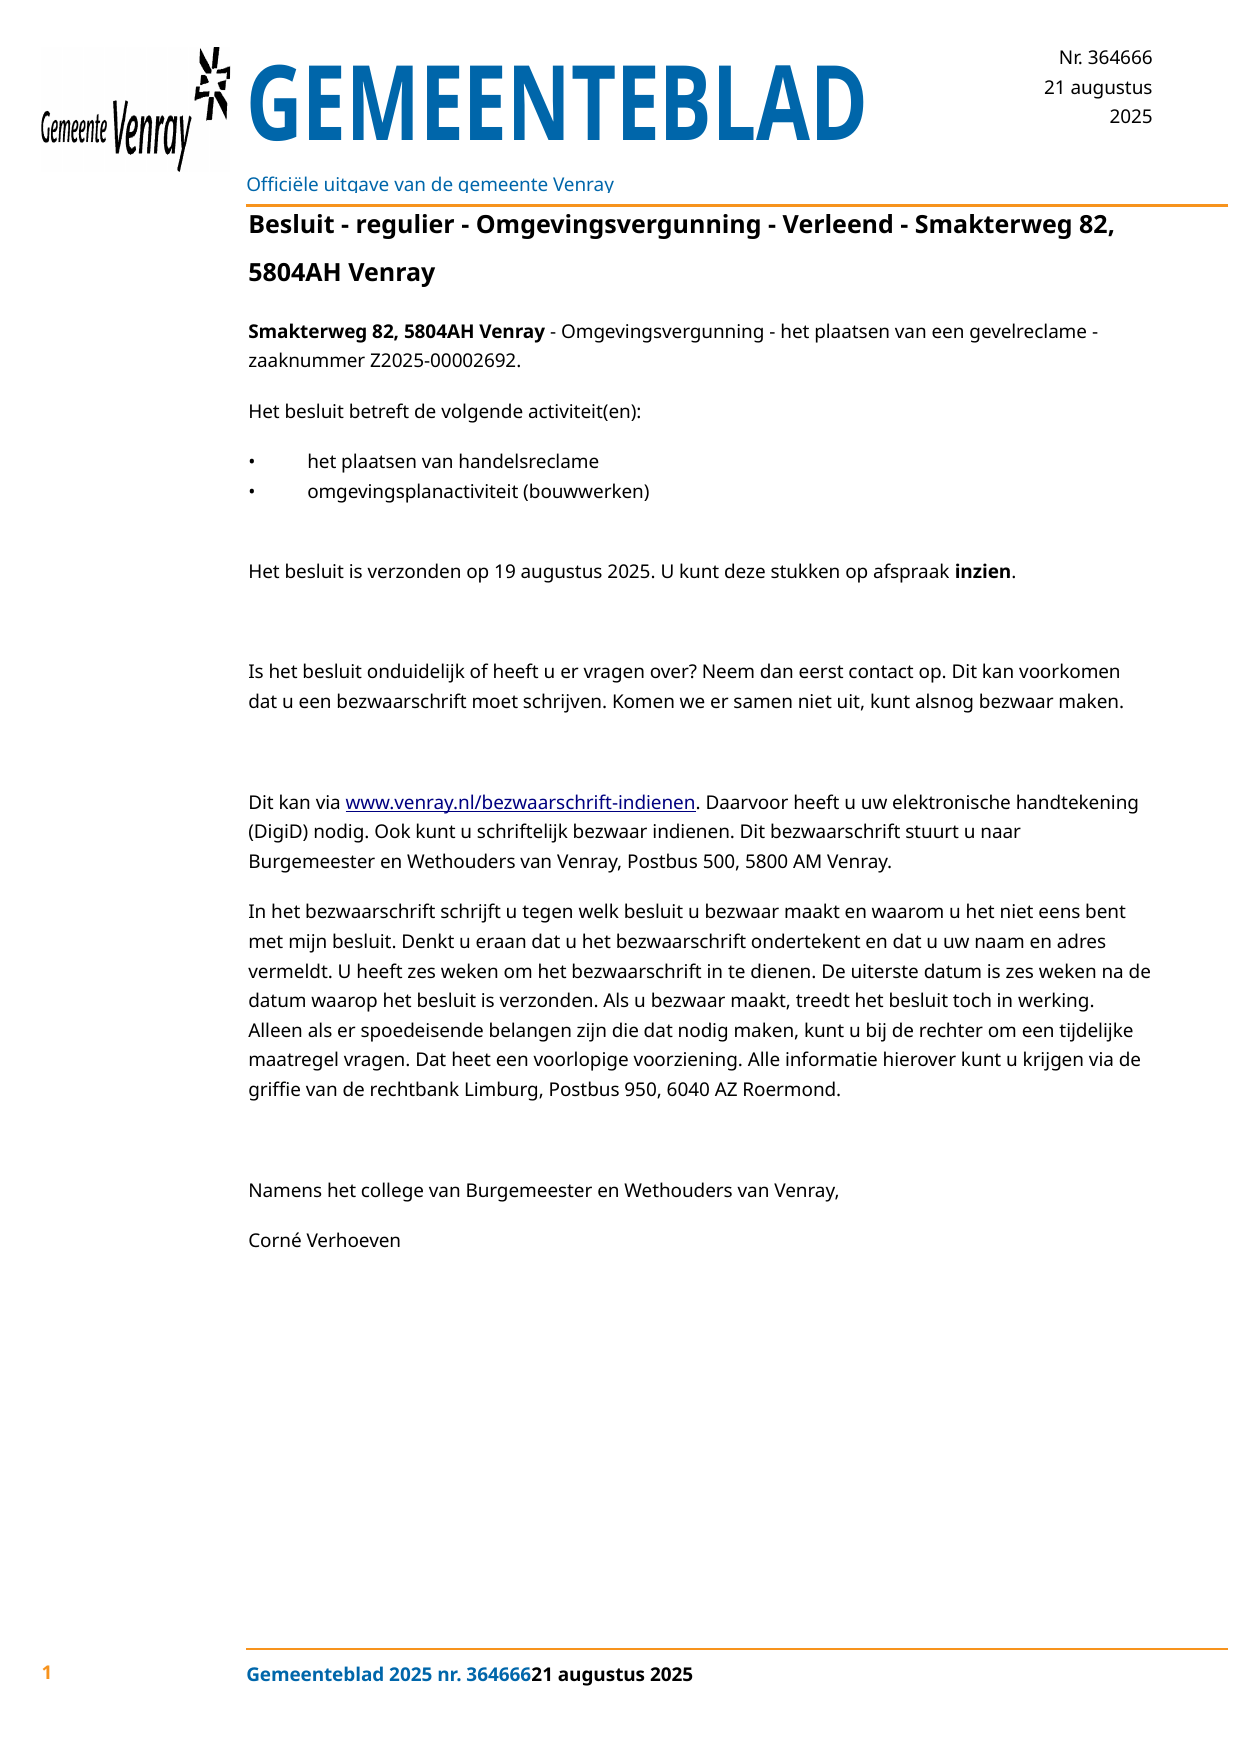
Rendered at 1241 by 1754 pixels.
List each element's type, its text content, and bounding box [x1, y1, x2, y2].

list het plaatsen van handelsreclame [248, 448, 1152, 474]
text Corné Verhoeven [248, 1227, 1152, 1253]
text Is het besluit onduidelijk of heeft u er vragen over? Neem dan eerst contact op. Dit kan voorkomen dat u een bezwaarschrift moet schrijven. Komen we er samen niet uit, kunt alsnog bezwaar maken. [248, 659, 1152, 714]
text Smakterweg 82, 5804AH Venray - Omgevingsvergunning - het plaatsen van een gevelreclame - zaaknummer Z2025-00002692. [248, 318, 1152, 373]
text Dit kan via www.venray.nl/bezwaarschrift-indienen. Daarvoor heeft u uw elektronische handtekening (DigiD) nodig. Ook kunt u schriftelijk bezwaar indienen. Dit bezwaarschrift stuurt u naar Burgemeester en Wethouders van Venray, Postbus 500, 5800 AM Venray. [248, 789, 1152, 874]
text Het besluit is verzonden op 19 augustus 2025. U kunt deze stukken op afspraak inzien. [248, 558, 1152, 584]
text Het besluit betreft de volgende activiteit(en): [248, 398, 1152, 424]
text In het bezwaarschrift schrijft u tegen welk besluit u bezwaar maakt en waarom u het niet eens bent met mijn besluit. Denkt u eraan dat u het bezwaarschrift ondertekent en dat u uw naam en adres vermeldt. U heeft zes weken om het bezwaarschrift in te dienen. De uiterste datum is zes weken na de datum waarop het besluit is verzonden. Als u bezwaar maakt, treedt het besluit toch in werking. Alleen als er spoedeisende belangen zijn die dat nodig maken, kunt u bij de rechter om een tijdelijke maatregel vragen. Dat heet een voorlopige voorziening. Alle informatie hierover kunt u krijgen via de griffie van de rechtbank Limburg, Postbus 950, 6040 AZ Roermond. [248, 899, 1152, 1102]
list omgevingsplanactiviteit (bouwwerken) [248, 478, 1152, 504]
picture [41, 47, 231, 172]
text Namens het college van Burgemeester en Wethouders van Venray, [248, 1177, 1152, 1203]
text Besluit - regulier - Omgevingsvergunning - Verleend - Smakterweg 82, 5804AH Venray [248, 207, 1152, 288]
